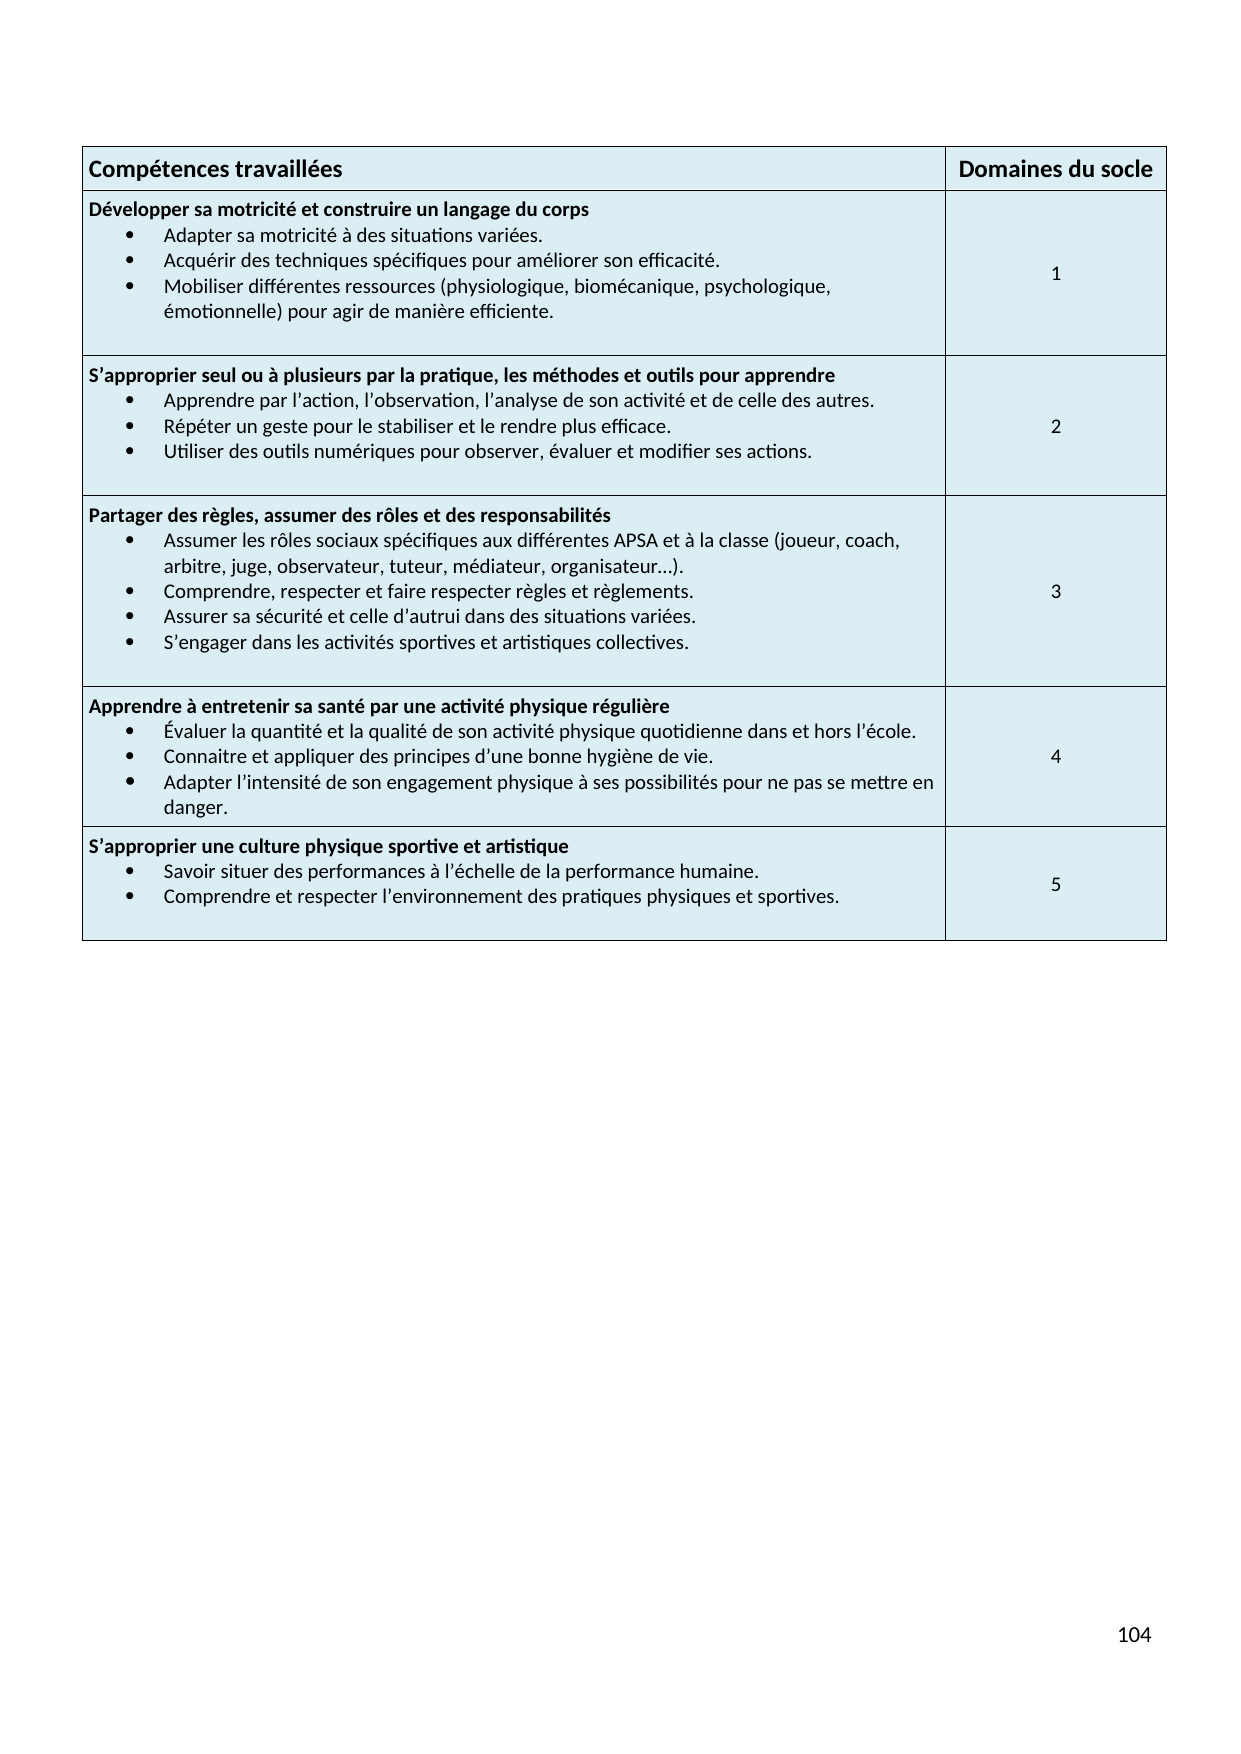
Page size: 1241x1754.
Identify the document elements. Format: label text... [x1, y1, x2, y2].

table_header Compétences travaillées [83, 147, 945, 189]
table_cell Apprendre à entretenir sa santé par une activité physique régulière Évaluer la quantité et la qualité de son activité physique quotidienne dans et hors l’école. Connaitre et appliquer des principes d’une bonne hygiène de vie. Adapter l’intensité de son engagement physique à ses possibilités pour ne pas se mettre en danger. [83, 687, 945, 826]
table_cell S’approprier une culture physique sportive et artistique Savoir situer des performances à l’échelle de la performance humaine. Comprendre et respecter l’environnement des pratiques physiques et sportives. [83, 827, 945, 940]
table_cell Partager des règles, assumer des rôles et des responsabilités Assumer les rôles sociaux spécifiques aux différentes APSA et à la classe (joueur, coach, arbitre, juge, observateur, tuteur, médiateur, organisateur…). Comprendre, respecter et faire respecter règles et règlements. Assurer sa sécurité et celle d’autrui dans des situations variées. S’engager dans les activités sportives et artistiques collectives. [83, 496, 945, 686]
table_cell 5 [946, 827, 1166, 940]
table_cell 3 [946, 496, 1166, 686]
table_cell 4 [946, 687, 1166, 826]
table_cell 2 [946, 356, 1166, 495]
table_cell S’approprier seul ou à plusieurs par la pratique, les méthodes et outils pour apprendre Apprendre par l’action, l’observation, l’analyse de son activité et de celle des autres. Répéter un geste pour le stabiliser et le rendre plus efficace. Utiliser des outils numériques pour observer, évaluer et modifier ses actions. [83, 356, 945, 495]
table_cell Développer sa motricité et construire un langage du corps Adapter sa motricité à des situations variées. Acquérir des techniques spécifiques pour améliorer son efficacité. Mobiliser différentes ressources (physiologique, biomécanique, psychologique, émotionnelle) pour agir de manière efficiente. [83, 191, 945, 355]
table_header Domaines du socle [946, 147, 1166, 189]
table_cell 1 [946, 191, 1166, 355]
